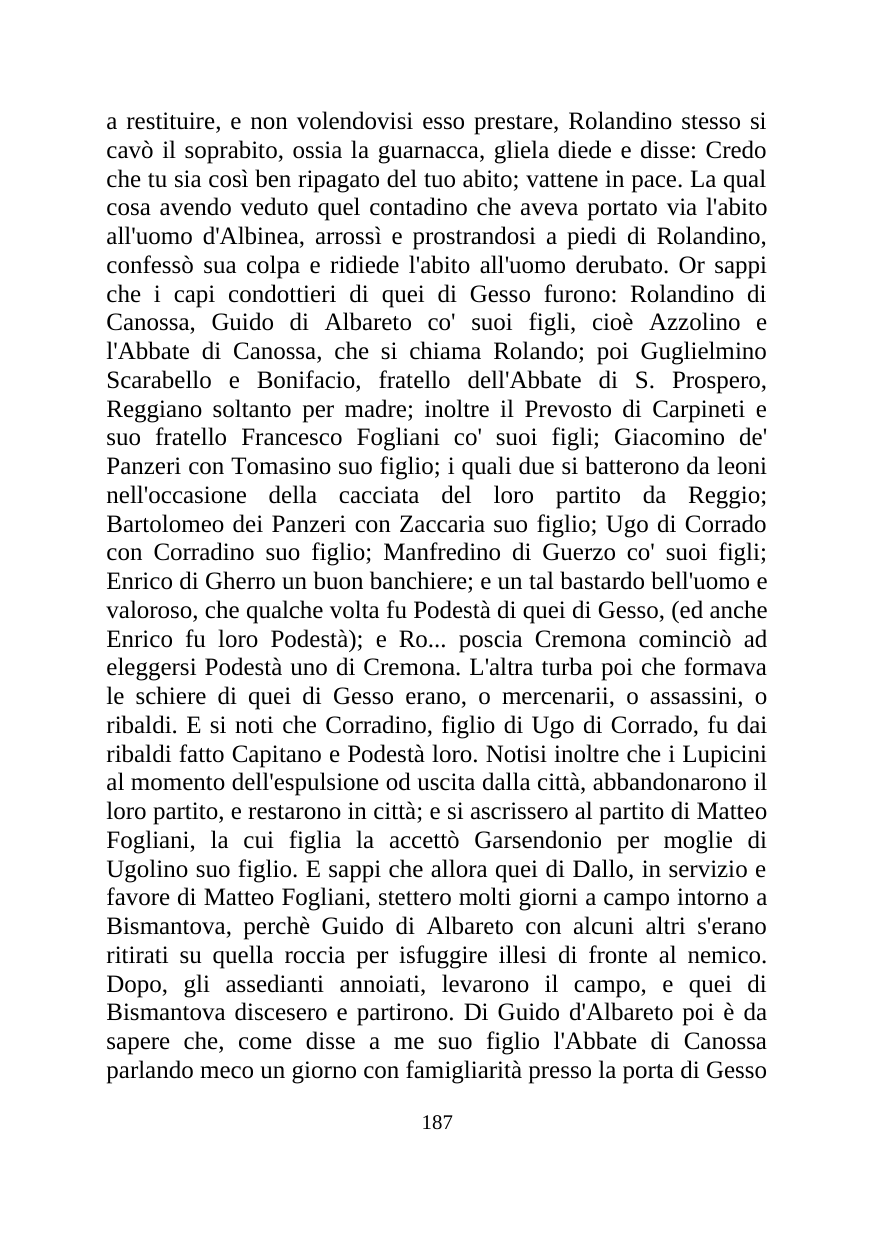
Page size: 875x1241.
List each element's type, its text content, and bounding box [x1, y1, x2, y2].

text a restituire, e non volendovisi esso prestare, Rolandino stesso si cavò il soprabito, ossia la guarnacca, gliela diede e disse: Credo che tu sia così ben ripagato del tuo abito; vattene in pace. La qual cosa avendo veduto quel contadino che aveva portato via l'abito all'uomo d'Albinea, arrossì e prostrandosi a piedi di Rolandino, confessò sua colpa e ridiede l'abito all'uomo derubato. Or sappi che i capi condottieri di quei di Gesso furono: Rolandino di Canossa, Guido di Albareto co' suoi figli, cioè Azzolino e l'Abbate di Canossa, che si chiama Rolando; poi Guglielmino Scarabello e Bonifacio, fratello dell'Abbate di S. Prospero, Reggiano soltanto per madre; inoltre il Prevosto di Carpineti e suo fratello Francesco Fogliani co' suoi figli; Giacomino de' Panzeri con Tomasino suo figlio; i quali due si batterono da leoni nell'occasione della cacciata del loro partito da Reggio; Bartolomeo dei Panzeri con Zaccaria suo figlio; Ugo di Corrado con Corradino suo figlio; Manfredino di Guerzo co' suoi figli; Enrico di Gherro un buon banchiere; e un tal bastardo bell'uomo e valoroso, che qualche volta fu Podestà di quei di Gesso, (ed anche Enrico fu loro Podestà); e Ro... poscia Cremona cominciò ad eleggersi Podestà uno di Cremona. L'altra turba poi che formava le schiere di quei di Gesso erano, o mercenarii, o assassini, o ribaldi. E si noti che Corradino, figlio di Ugo di Corrado, fu dai ribaldi fatto Capitano e Podestà loro. Notisi inoltre che i Lupicini al momento dell'espulsione od uscita dalla città, abbandonarono il loro partito, e restarono in città; e si ascrissero al partito di Matteo Fogliani, la cui figlia la accettò Garsendonio per moglie di Ugolino suo figlio. E sappi che allora quei di Dallo, in servizio e favore di Matteo Fogliani, stettero molti giorni a campo intorno a Bismantova, perchè Guido di Albareto con alcuni altri s'erano ritirati su quella roccia per isfuggire illesi di fronte al nemico. Dopo, gli assedianti annoiati, levarono il campo, e quei di Bismantova discesero e partirono. Di Guido d'Albareto poi è da sapere che, come disse a me suo figlio l'Abbate di Canossa parlando meco un giorno con famigliarità presso la porta di Gesso [106, 106, 768, 1084]
